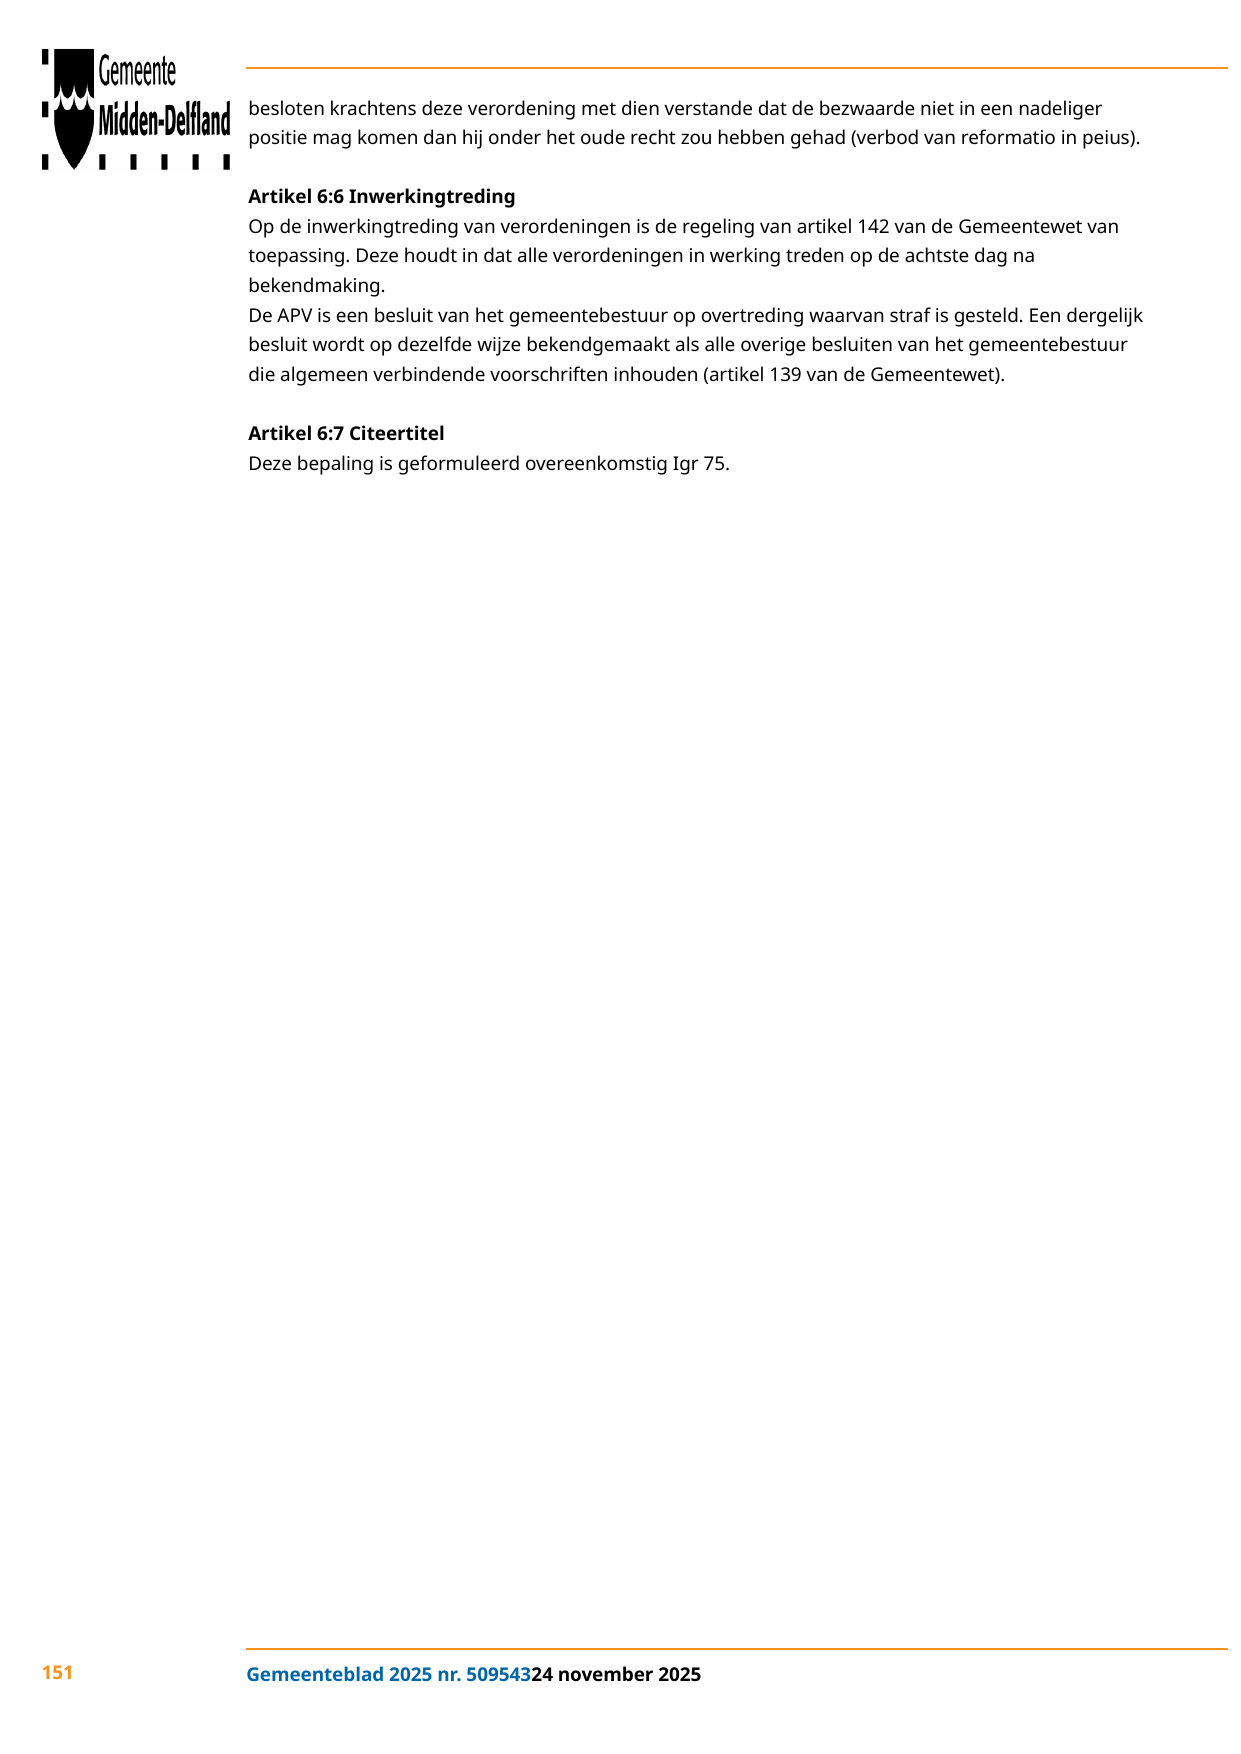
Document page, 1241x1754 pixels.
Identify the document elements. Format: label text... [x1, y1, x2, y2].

text De APV is een besluit van het gemeentebestuur op overtreding waarvan straf is gesteld. Een dergelijk besluit wordt op dezelfde wijze bekendgemaakt als alle overige besluiten van het gemeentebestuur die algemeen verbindende voorschriften inhouden (artikel 139 van de Gemeentewet). [248, 302, 1152, 387]
text Artikel 6:6 Inwerkingtreding [248, 183, 1152, 209]
text Artikel 6:7 Citeertitel [248, 420, 1152, 446]
text besloten krachtens deze verordening met dien verstande dat de bezwaarde niet in een nadeliger positie mag komen dan hij onder het oude recht zou hebben gehad (verbod van reformatio in peius). [248, 95, 1152, 150]
text Deze bepaling is geformuleerd overeenkomstig Igr 75. [248, 450, 1152, 476]
picture [41, 47, 231, 172]
text Op de inwerkingtreding van verordeningen is de regeling van artikel 142 van de Gemeentewet van toepassing. Deze houdt in dat alle verordeningen in werking treden op de achtste dag na bekendmaking. [248, 213, 1152, 298]
